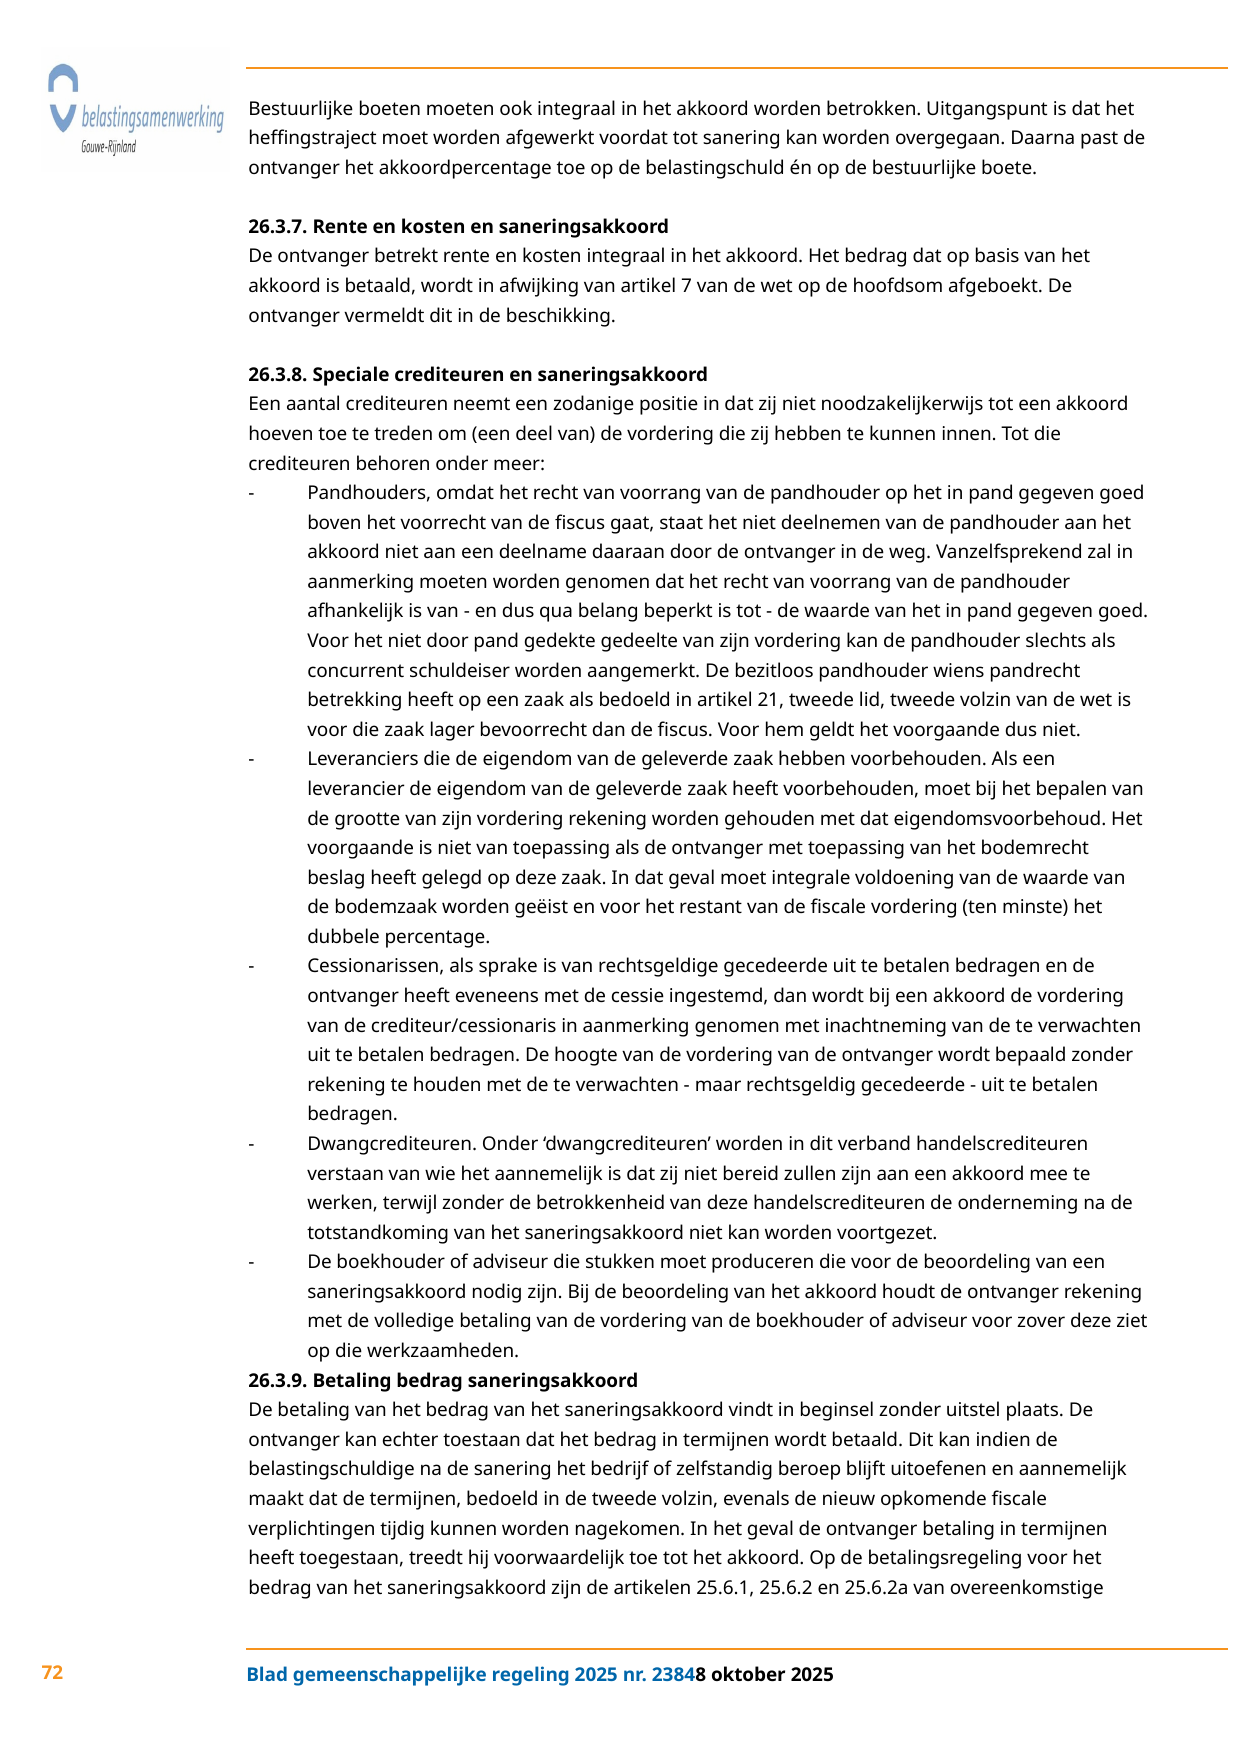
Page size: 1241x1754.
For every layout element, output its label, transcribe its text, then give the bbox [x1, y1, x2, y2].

text De ontvanger betrekt rente en kosten integraal in het akkoord. Het bedrag dat op basis van het akkoord is betaald, wordt in afwijking van artikel 7 van de wet op de hoofdsom afgeboekt. De ontvanger vermeldt dit in de beschikking. [248, 243, 1152, 328]
list De boekhouder of adviseur die stukken moet produceren die voor de beoordeling van een saneringsakkoord nodig zijn. Bij de beoordeling van het akkoord houdt de ontvanger rekening met de volledige betaling van de vordering van de boekhouder of adviseur voor zover deze ziet op die werkzaamheden. [248, 1248, 1152, 1363]
text 26.3.9. Betaling bedrag saneringsakkoord [248, 1367, 1152, 1393]
picture [41, 47, 231, 172]
text 26.3.8. Speciale crediteuren en saneringsakkoord [248, 361, 1152, 387]
list Pandhouders, omdat het recht van voorrang van de pandhouder op het in pand gegeven goed boven het voorrecht van de fiscus gaat, staat het niet deelnemen van de pandhouder aan het akkoord niet aan een deelname daaraan door de ontvanger in de weg. Vanzelfsprekend zal in aanmerking moeten worden genomen dat het recht van voorrang van de pandhouder afhankelijk is van - en dus qua belang beperkt is tot - de waarde van het in pand gegeven goed. Voor het niet door pand gedekte gedeelte van zijn vordering kan de pandhouder slechts als concurrent schuldeiser worden aangemerkt. De bezitloos pandhouder wiens pandrecht betrekking heeft op een zaak als bedoeld in artikel 21, tweede lid, tweede volzin van de wet is voor die zaak lager bevoorrecht dan de fiscus. Voor hem geldt het voorgaande dus niet. [248, 479, 1152, 742]
list Cessionarissen, als sprake is van rechtsgeldige gecedeerde uit te betalen bedragen en de ontvanger heeft eveneens met de cessie ingestemd, dan wordt bij een akkoord de vordering van de crediteur/cessionaris in aanmerking genomen met inachtneming van de te verwachten uit te betalen bedragen. De hoogte van de vordering van de ontvanger wordt bepaald zonder rekening te houden met de te verwachten - maar rechtsgeldig gecedeerde - uit te betalen bedragen. [248, 953, 1152, 1126]
text Bestuurlijke boeten moeten ook integraal in het akkoord worden betrokken. Uitgangspunt is dat het heffingstraject moet worden afgewerkt voordat tot sanering kan worden overgegaan. Daarna past de ontvanger het akkoordpercentage toe op de belastingschuld én op de bestuurlijke boete. [248, 95, 1152, 180]
text De betaling van het bedrag van het saneringsakkoord vindt in beginsel zonder uitstel plaats. De ontvanger kan echter toestaan dat het bedrag in termijnen wordt betaald. Dit kan indien de belastingschuldige na de sanering het bedrijf of zelfstandig beroep blijft uitoefenen en aannemelijk maakt dat de termijnen, bedoeld in de tweede volzin, evenals de nieuw opkomende fiscale verplichtingen tijdig kunnen worden nagekomen. In het geval de ontvanger betaling in termijnen heeft toegestaan, treedt hij voorwaardelijk toe tot het akkoord. Op de betalingsregeling voor het bedrag van het saneringsakkoord zijn de artikelen 25.6.1, 25.6.2 en 25.6.2a van overeenkomstige [248, 1396, 1152, 1600]
text 26.3.7. Rente en kosten en saneringsakkoord [248, 213, 1152, 239]
list Leveranciers die de eigendom van de geleverde zaak hebben voorbehouden. Als een leverancier de eigendom van de geleverde zaak heeft voorbehouden, moet bij het bepalen van de grootte van zijn vordering rekening worden gehouden met dat eigendomsvoorbehoud. Het voorgaande is niet van toepassing als de ontvanger met toepassing van het bodemrecht beslag heeft gelegd op deze zaak. In dat geval moet integrale voldoening van de waarde van de bodemzaak worden geëist en voor het restant van de fiscale vordering (ten minste) het dubbele percentage. [248, 746, 1152, 949]
list Dwangcrediteuren. Onder ‘dwangcrediteuren’ worden in dit verband handelscrediteuren verstaan van wie het aannemelijk is dat zij niet bereid zullen zijn aan een akkoord mee te werken, terwijl zonder de betrokkenheid van deze handelscrediteuren de onderneming na de totstandkoming van het saneringsakkoord niet kan worden voortgezet. [248, 1130, 1152, 1245]
text Een aantal crediteuren neemt een zodanige positie in dat zij niet noodzakelijkerwijs tot een akkoord hoeven toe te treden om (een deel van) de vordering die zij hebben te kunnen innen. Tot die crediteuren behoren onder meer: [248, 391, 1152, 476]
